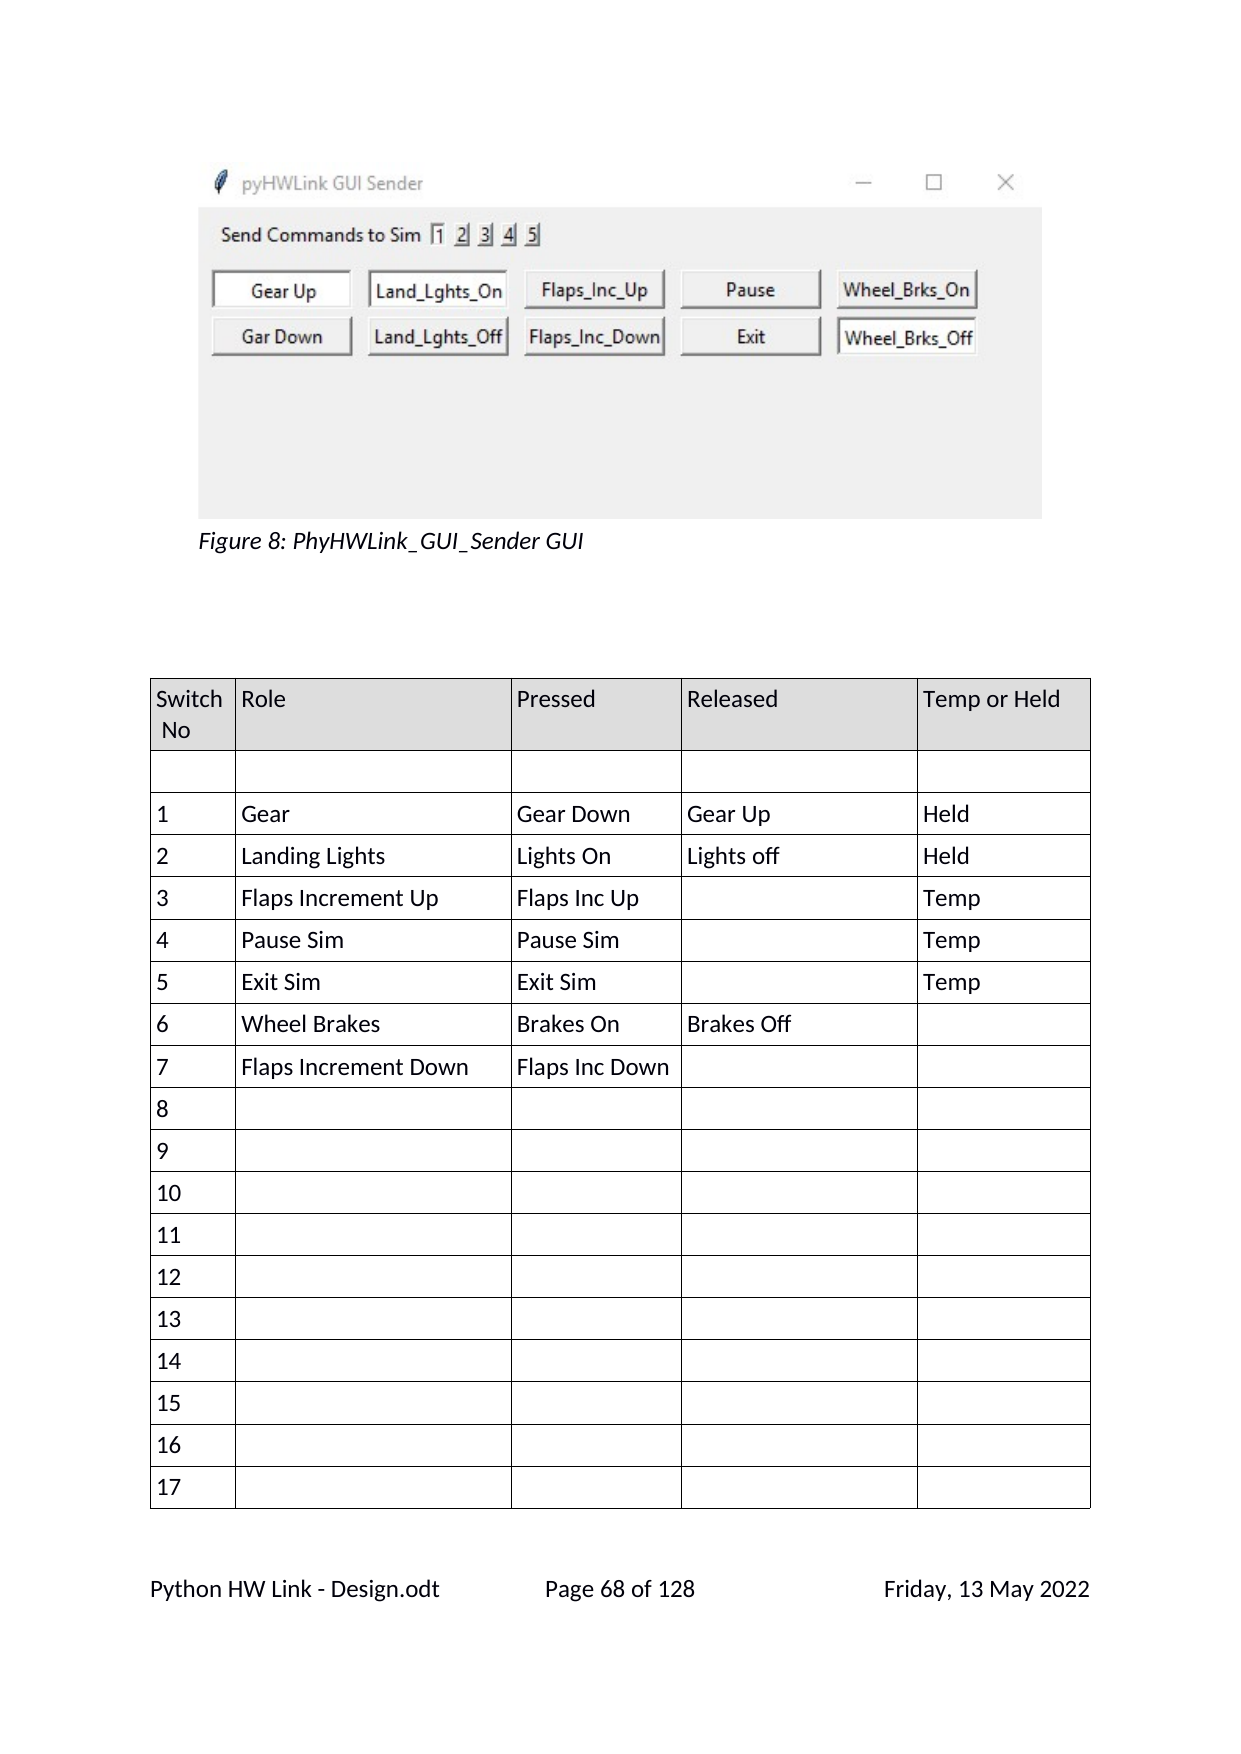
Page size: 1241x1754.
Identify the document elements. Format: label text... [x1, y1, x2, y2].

table_cell 8 [151, 1088, 235, 1129]
table_cell Temp [918, 962, 1090, 1003]
table_cell [918, 1382, 1090, 1423]
table_cell [512, 1425, 681, 1466]
table_cell [512, 1088, 681, 1129]
table_header Released [682, 679, 917, 750]
table_cell [236, 1214, 511, 1255]
table_cell 15 [151, 1382, 235, 1423]
table_cell Held [918, 793, 1090, 834]
table_cell [682, 1298, 917, 1339]
table_cell [918, 1256, 1090, 1297]
table_cell [512, 1172, 681, 1213]
table_cell Exit Sim [236, 962, 511, 1003]
table_cell 12 [151, 1256, 235, 1297]
table_cell Flaps Increment Up [236, 877, 511, 918]
table_cell [918, 1214, 1090, 1255]
table_cell [151, 751, 235, 792]
table_cell [918, 1004, 1090, 1045]
table_cell [918, 1130, 1090, 1171]
table_cell [918, 1467, 1090, 1508]
table_cell [918, 1340, 1090, 1381]
table_cell Gear Down [512, 793, 681, 834]
table_cell [512, 1298, 681, 1339]
table_cell [512, 1256, 681, 1297]
table_cell [918, 1425, 1090, 1466]
table_cell [682, 877, 917, 918]
table_cell 2 [151, 835, 235, 876]
table_cell [918, 1088, 1090, 1129]
table_cell Pause Sim [512, 920, 681, 961]
table_cell [512, 1340, 681, 1381]
table_cell 1 [151, 793, 235, 834]
table_cell Lights On [512, 835, 681, 876]
table_cell Landing Lights [236, 835, 511, 876]
table_cell 5 [151, 962, 235, 1003]
table_cell Exit Sim [512, 962, 681, 1003]
table_cell [682, 1382, 917, 1423]
table_cell Held [918, 835, 1090, 876]
table_cell [918, 751, 1090, 792]
table_cell 7 [151, 1046, 235, 1087]
table_cell [918, 1298, 1090, 1339]
table_cell Lights off [682, 835, 917, 876]
table_cell [236, 1130, 511, 1171]
table_cell [918, 1046, 1090, 1087]
table_cell Brakes On [512, 1004, 681, 1045]
table_cell Pause Sim [236, 920, 511, 961]
table_cell [236, 1382, 511, 1423]
table_cell [682, 751, 917, 792]
table_cell [682, 1340, 917, 1381]
table_cell [918, 1172, 1090, 1213]
table_cell [682, 1130, 917, 1171]
table_cell 14 [151, 1340, 235, 1381]
table_cell [682, 1214, 917, 1255]
table_cell [512, 1130, 681, 1171]
table_cell [236, 1298, 511, 1339]
table_cell [236, 1425, 511, 1466]
table_cell [682, 962, 917, 1003]
table_cell Gear Up [682, 793, 917, 834]
table_cell [682, 920, 917, 961]
table_cell [236, 751, 511, 792]
table_cell [512, 1467, 681, 1508]
table_cell [682, 1172, 917, 1213]
table_cell [682, 1467, 917, 1508]
table_cell 6 [151, 1004, 235, 1045]
table_cell 11 [151, 1214, 235, 1255]
table_cell [512, 1214, 681, 1255]
table_header Switch No [151, 679, 235, 750]
table_cell [512, 751, 681, 792]
table_cell [236, 1340, 511, 1381]
table_cell Wheel Brakes [236, 1004, 511, 1045]
table_cell Flaps Inc Up [512, 877, 681, 918]
text Figure 8: PhyHWLink_GUI_Sender GUI [198, 519, 1042, 556]
table_cell Flaps Increment Down [236, 1046, 511, 1087]
picture [198, 162, 1042, 519]
table_cell Flaps Inc Down [512, 1046, 681, 1087]
table_cell [682, 1046, 917, 1087]
table_header Pressed [512, 679, 681, 750]
table_cell [236, 1088, 511, 1129]
table_cell 3 [151, 877, 235, 918]
table_cell [512, 1382, 681, 1423]
table_cell 10 [151, 1172, 235, 1213]
table_cell [236, 1172, 511, 1213]
table_cell [682, 1088, 917, 1129]
table_cell [682, 1425, 917, 1466]
table_cell [236, 1467, 511, 1508]
table_cell Temp [918, 877, 1090, 918]
table_cell 17 [151, 1467, 235, 1508]
table_cell [682, 1256, 917, 1297]
table_cell 16 [151, 1425, 235, 1466]
table_cell Brakes Off [682, 1004, 917, 1045]
table_header Role [236, 679, 511, 750]
table_cell 4 [151, 920, 235, 961]
table_cell [236, 1256, 511, 1297]
table_cell Gear [236, 793, 511, 834]
table_header Temp or Held [918, 679, 1090, 750]
table_cell Temp [918, 920, 1090, 961]
table_cell 9 [151, 1130, 235, 1171]
table_cell 13 [151, 1298, 235, 1339]
